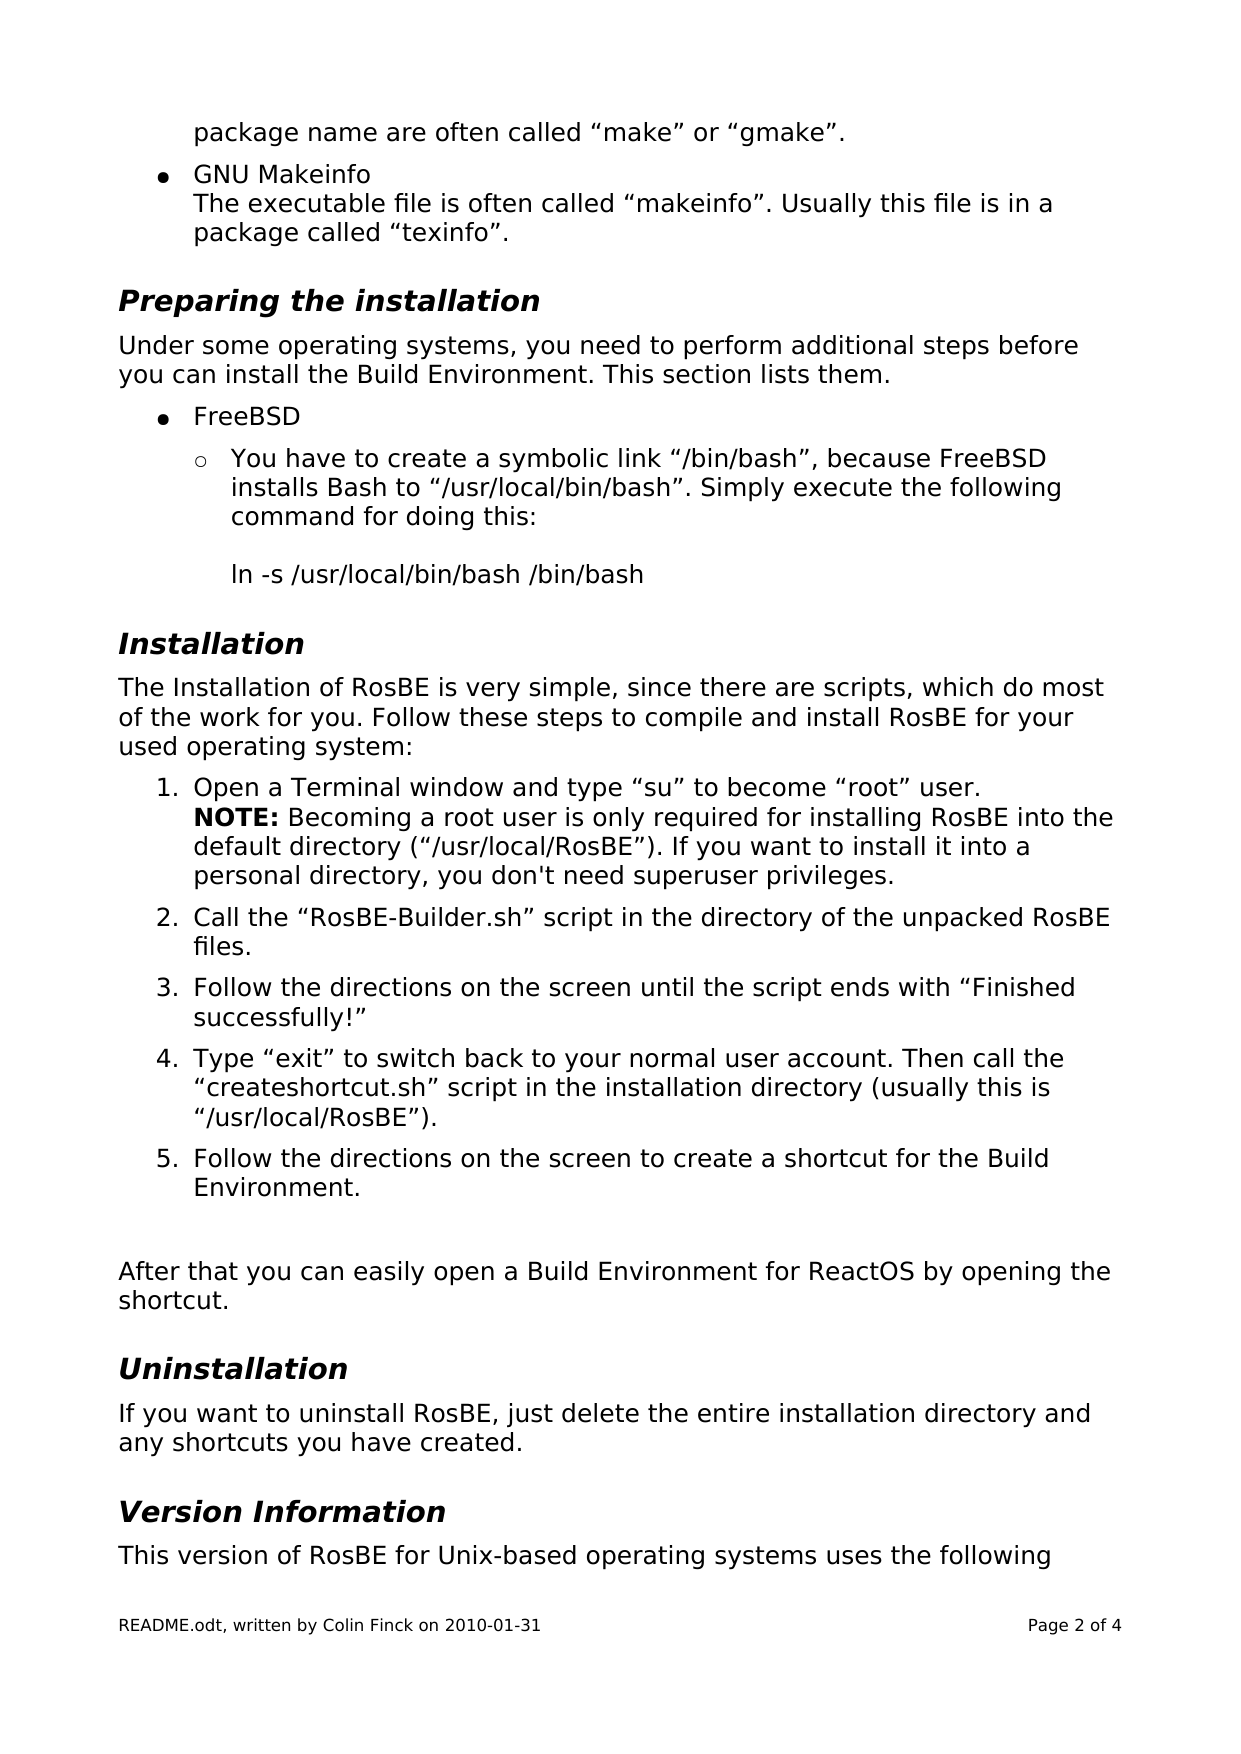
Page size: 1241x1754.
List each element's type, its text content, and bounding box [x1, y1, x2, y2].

subtitle Uninstallation [118, 1353, 1122, 1387]
text If you want to uninstall RosBE, just delete the entire installation directory and any shortcuts you have created. [118, 1399, 1122, 1457]
text This version of RosBE for Unix-based operating systems uses the following [118, 1541, 1122, 1571]
text Under some operating systems, you need to perform additional steps before you can install the Build Environment. This section lists them. [118, 331, 1122, 389]
list Call the “RosBE-Builder.sh” script in the directory of the unpacked RosBE files. [156, 903, 1122, 961]
list Open a Terminal window and type “su” to become “root” user. NOTE: Becoming a root user is only required for installing RosBE into the default directory (“/usr/local/RosBE”). If you want to install it into a personal directory, you don't need superuser privileges. [156, 773, 1122, 890]
list Follow the directions on the screen to create a shortcut for the Build Environment. [156, 1144, 1122, 1203]
list GNU Makeinfo The executable file is often called “makeinfo”. Usually this file is in a package called “texinfo”. [156, 160, 1122, 247]
list Type “exit” to switch back to your normal user account. Then call the “createshortcut.sh” script in the installation directory (usually this is “/usr/local/RosBE”). [156, 1044, 1122, 1132]
subtitle Version Information [118, 1495, 1122, 1529]
subtitle Preparing the installation [118, 285, 1122, 319]
text After that you can easily open a Build Environment for ReactOS by opening the shortcut. [118, 1257, 1122, 1315]
list You have to create a symbolic link “/bin/bash”, because FreeBSD installs Bash to “/usr/local/bin/bash”. Simply execute the following command for doing this: ln -s /usr/local/bin/bash /bin/bash [193, 444, 1122, 589]
list package name are often called “make” or “gmake”. [156, 118, 1122, 147]
text The Installation of RosBE is very simple, since there are scripts, which do most of the work for you. Follow these steps to compile and install RosBE for your used operating system: [118, 673, 1122, 761]
list FreeBSD [156, 402, 1122, 431]
list Follow the directions on the screen until the script ends with “Finished successfully!” [156, 973, 1122, 1032]
subtitle Installation [118, 627, 1122, 661]
